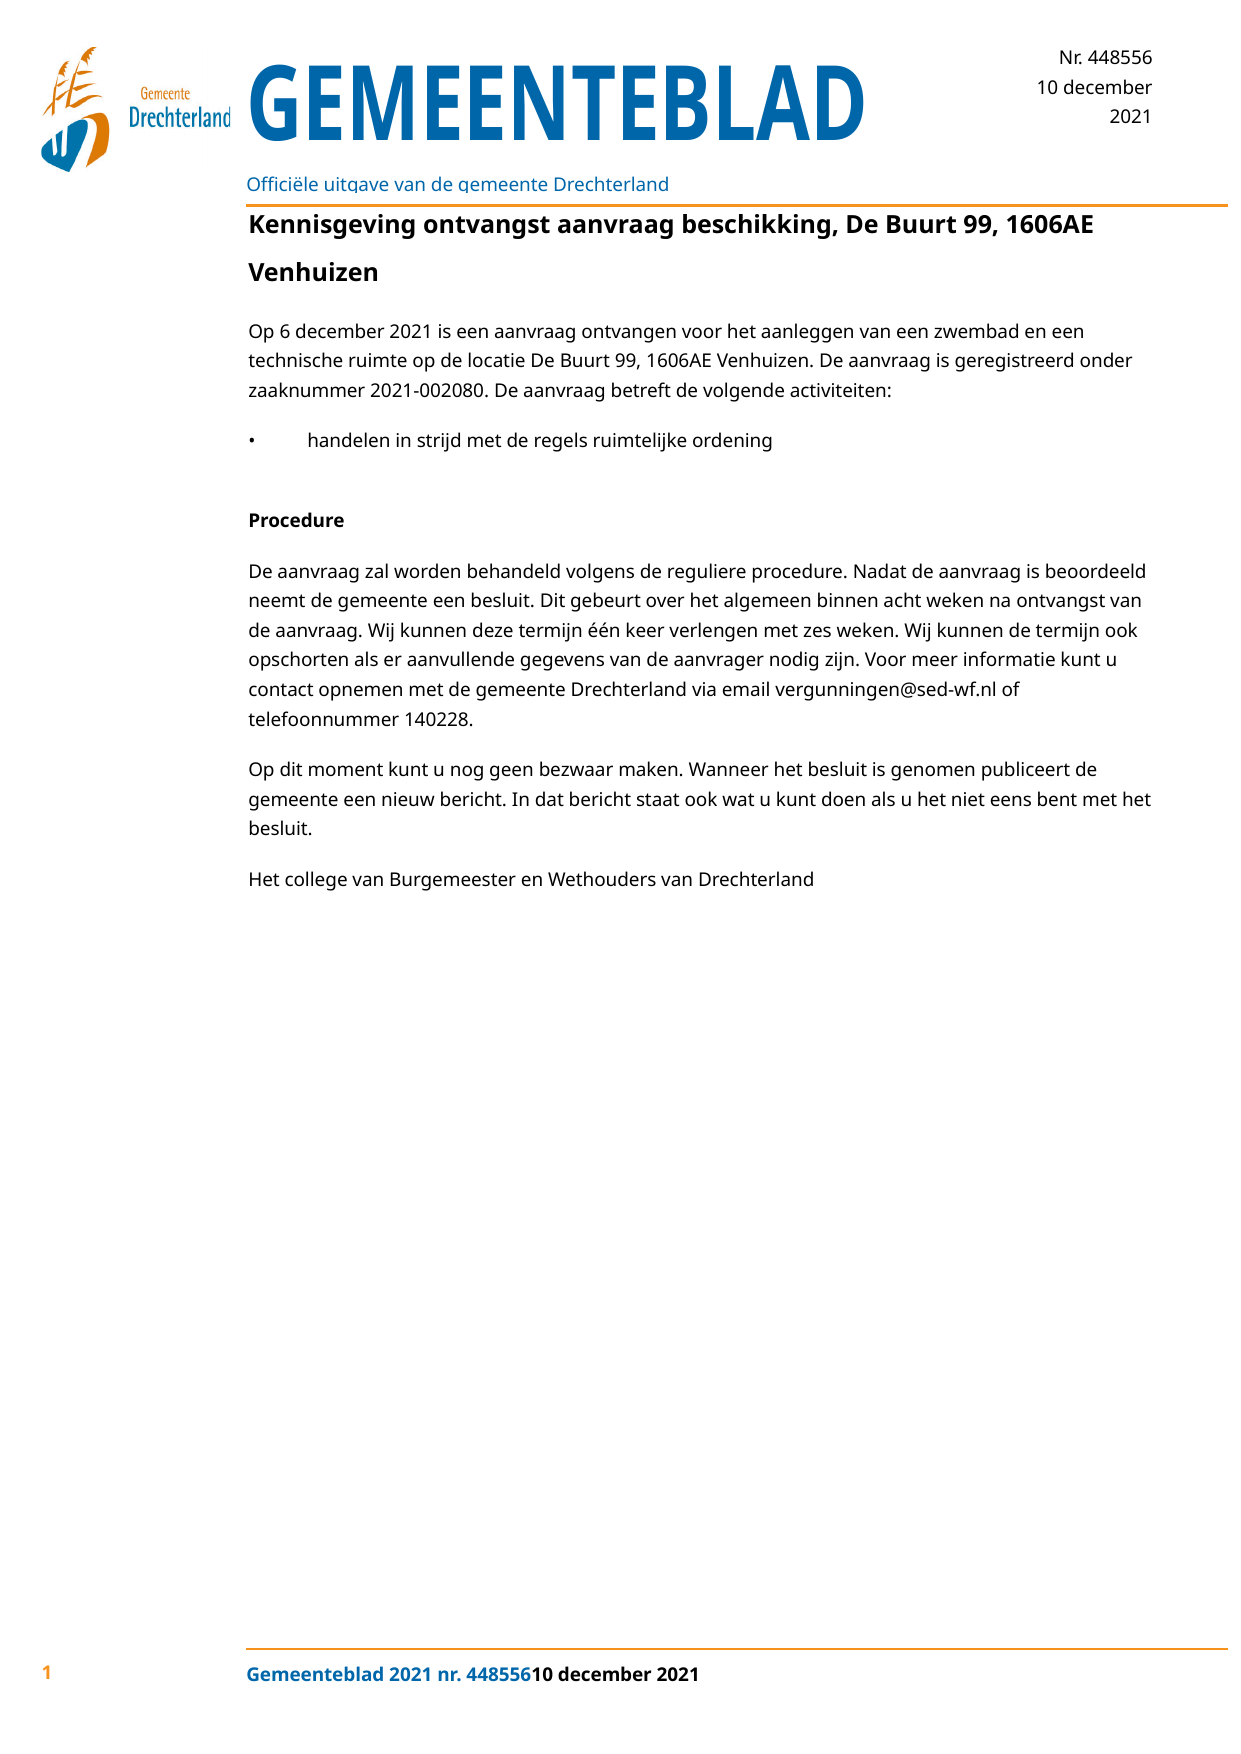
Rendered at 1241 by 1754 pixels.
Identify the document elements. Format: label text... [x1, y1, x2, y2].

text Op 6 december 2021 is een aanvraag ontvangen voor het aanleggen van een zwembad en een technische ruimte op de locatie De Buurt 99, 1606AE Venhuizen. De aanvraag is geregistreerd onder zaaknummer 2021-002080. De aanvraag betreft de volgende activiteiten: [248, 318, 1152, 403]
list handelen in strijd met de regels ruimtelijke ordening [248, 427, 1152, 453]
picture [226, 115, 231, 124]
text Kennisgeving ontvangst aanvraag beschikking, De Buurt 99, 1606AE Venhuizen [248, 207, 1152, 288]
text Het college van Burgemeester en Wethouders van Drechterland [248, 866, 1152, 892]
text De aanvraag zal worden behandeld volgens de reguliere procedure. Nadat de aanvraag is beoordeeld neemt de gemeente een besluit. Dit gebeurt over het algemeen binnen acht weken na ontvangst van de aanvraag. Wij kunnen deze termijn één keer verlengen met zes weken. Wij kunnen de termijn ook opschorten als er aanvullende gegevens van de aanvrager nodig zijn. Voor meer informatie kunt u contact opnemen met de gemeente Drechterland via email vergunningen@sed-wf.nl of telefoonnummer 140228. [248, 558, 1152, 732]
picture [41, 158, 64, 172]
text Op dit moment kunt u nog geen bezwaar maken. Wanneer het besluit is genomen publiceert de gemeente een nieuw bericht. In dat bericht staat ook wat u kunt doen als u het niet eens bent met het besluit. [248, 756, 1152, 841]
text Procedure [248, 507, 1152, 533]
picture [41, 47, 231, 172]
